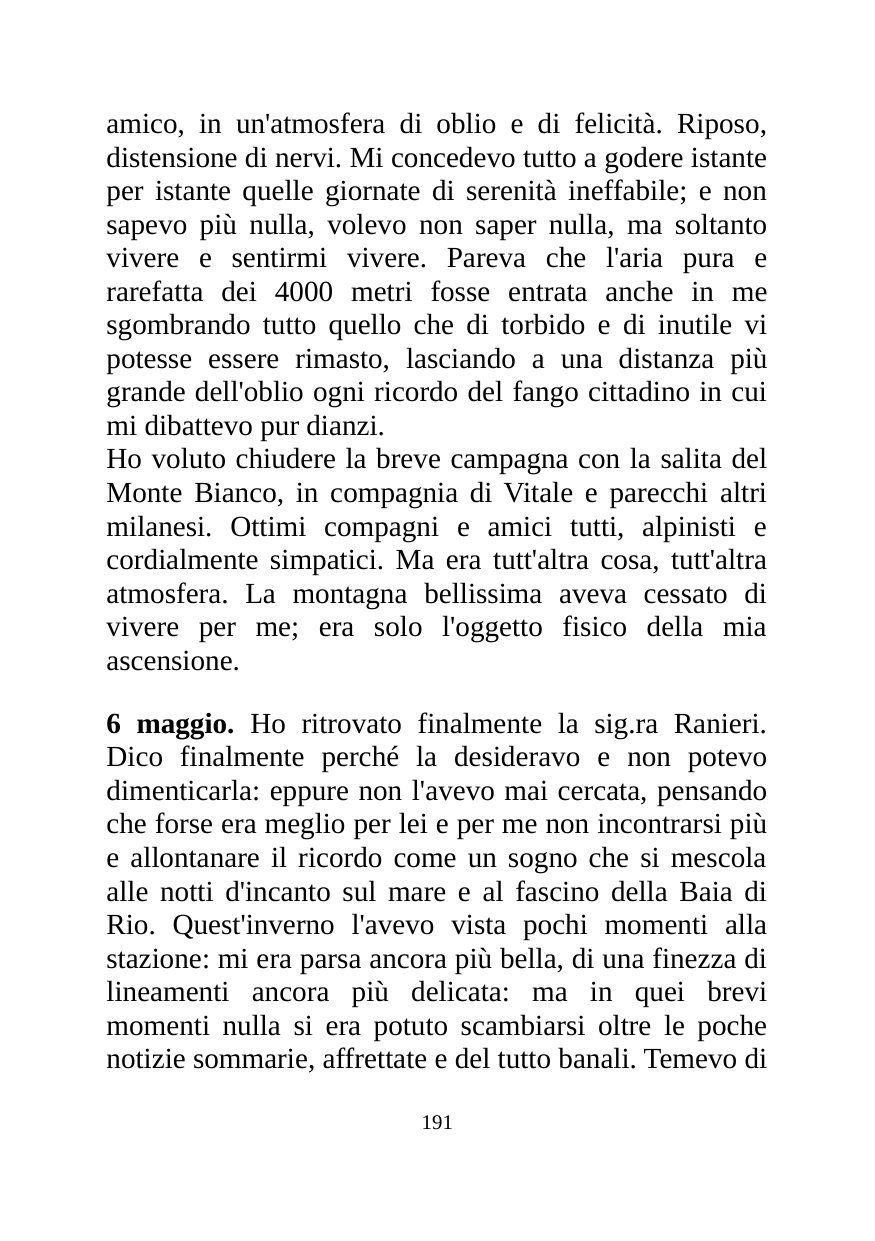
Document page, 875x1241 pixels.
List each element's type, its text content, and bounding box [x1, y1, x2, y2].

text amico, in un'atmosfera di oblio e di felicità. Riposo, distensione di nervi. Mi concedevo tutto a godere istante per istante quelle giornate di serenità ineffabile; e non sapevo più nulla, volevo non saper nulla, ma soltanto vivere e sentirmi vivere. Pareva che l'aria pura e rarefatta dei 4000 metri fosse entrata anche in me sgombrando tutto quello che di torbido e di inutile vi potesse essere rimasto, lasciando a una distanza più grande dell'oblio ogni ricordo del fango cittadino in cui mi dibattevo pur dianzi. [106, 106, 768, 442]
text Ho voluto chiudere la breve campagna con la salita del Monte Bianco, in compagnia di Vitale e parecchi altri milanesi. Ottimi compagni e amici tutti, alpinisti e cordialmente simpatici. Ma era tutt'altra cosa, tutt'altra atmosfera. La montagna bellissima aveva cessato di vivere per me; era solo l'oggetto fisico della mia ascensione. [106, 442, 768, 676]
text 6 maggio. Ho ritrovato finalmente la sig.ra Ranieri. Dico finalmente perché la desideravo e non potevo dimenticarla: eppure non l'avevo mai cercata, pensando che forse era meglio per lei e per me non incontrarsi più e allontanare il ricordo come un sogno che si mescola alle notti d'incanto sul mare e al fascino della Baia di Rio. Quest'inverno l'avevo vista pochi momenti alla stazione: mi era parsa ancora più bella, di una finezza di lineamenti ancora più delicata: ma in quei brevi momenti nulla si era potuto scambiarsi oltre le poche notizie sommarie, affrettate e del tutto banali. Temevo di [106, 706, 768, 1075]
